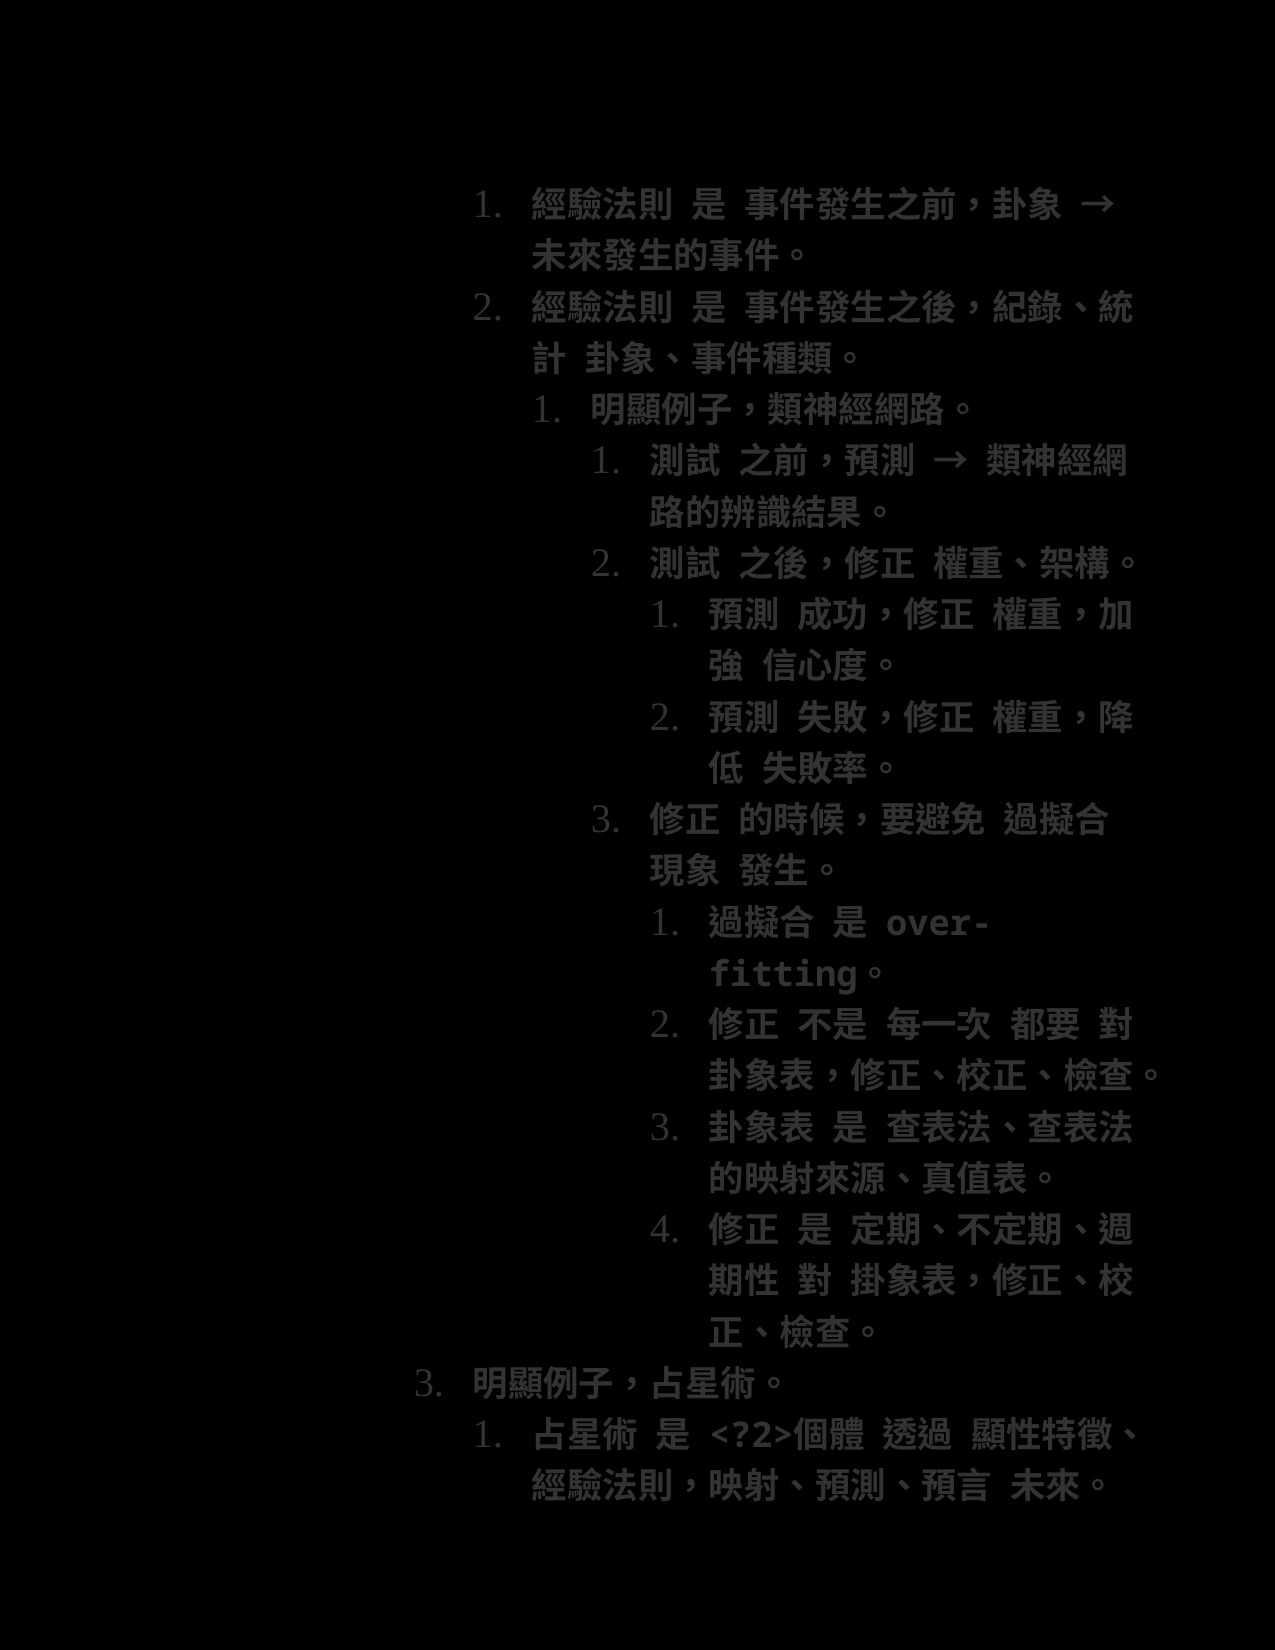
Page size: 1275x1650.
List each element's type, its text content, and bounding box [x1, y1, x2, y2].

list 修正 的時候，要避免 過擬合 現象 發生。 [591, 791, 1157, 894]
list 測試 之後，修正 權重、架構。 [591, 535, 1157, 586]
list 經驗法則 是 事件發生之前，卦象 → 未來發生的事件。 [472, 176, 1157, 279]
list 預測 失敗，修正 權重，降低 失敗率。 [649, 689, 1157, 791]
list 修正 不是 每一次 都要 對 卦象表，修正、校正、檢查。 [649, 997, 1157, 1099]
list 經驗法則 是 事件發生之後，紀錄、統計 卦象、事件種類。 [472, 279, 1157, 381]
list 明顯例子，占星術。 [413, 1355, 1157, 1407]
list 占星術 是 <?2>個體 透過 顯性特徵、經驗法則，映射、預測、預言 未來。 [472, 1407, 1157, 1509]
list 修正 是 定期、不定期、週期性 對 掛象表，修正、校正、檢查。 [649, 1202, 1157, 1355]
list 卦象表 是 查表法、查表法的映射來源、真值表。 [649, 1099, 1157, 1202]
list 明顯例子，類神經網路。 [532, 381, 1157, 433]
list 預測 成功，修正 權重，加強 信心度。 [649, 586, 1157, 689]
list 過擬合 是 over-fitting。 [649, 894, 1157, 997]
list 測試 之前，預測 → 類神經網路的辨識結果。 [591, 433, 1157, 535]
